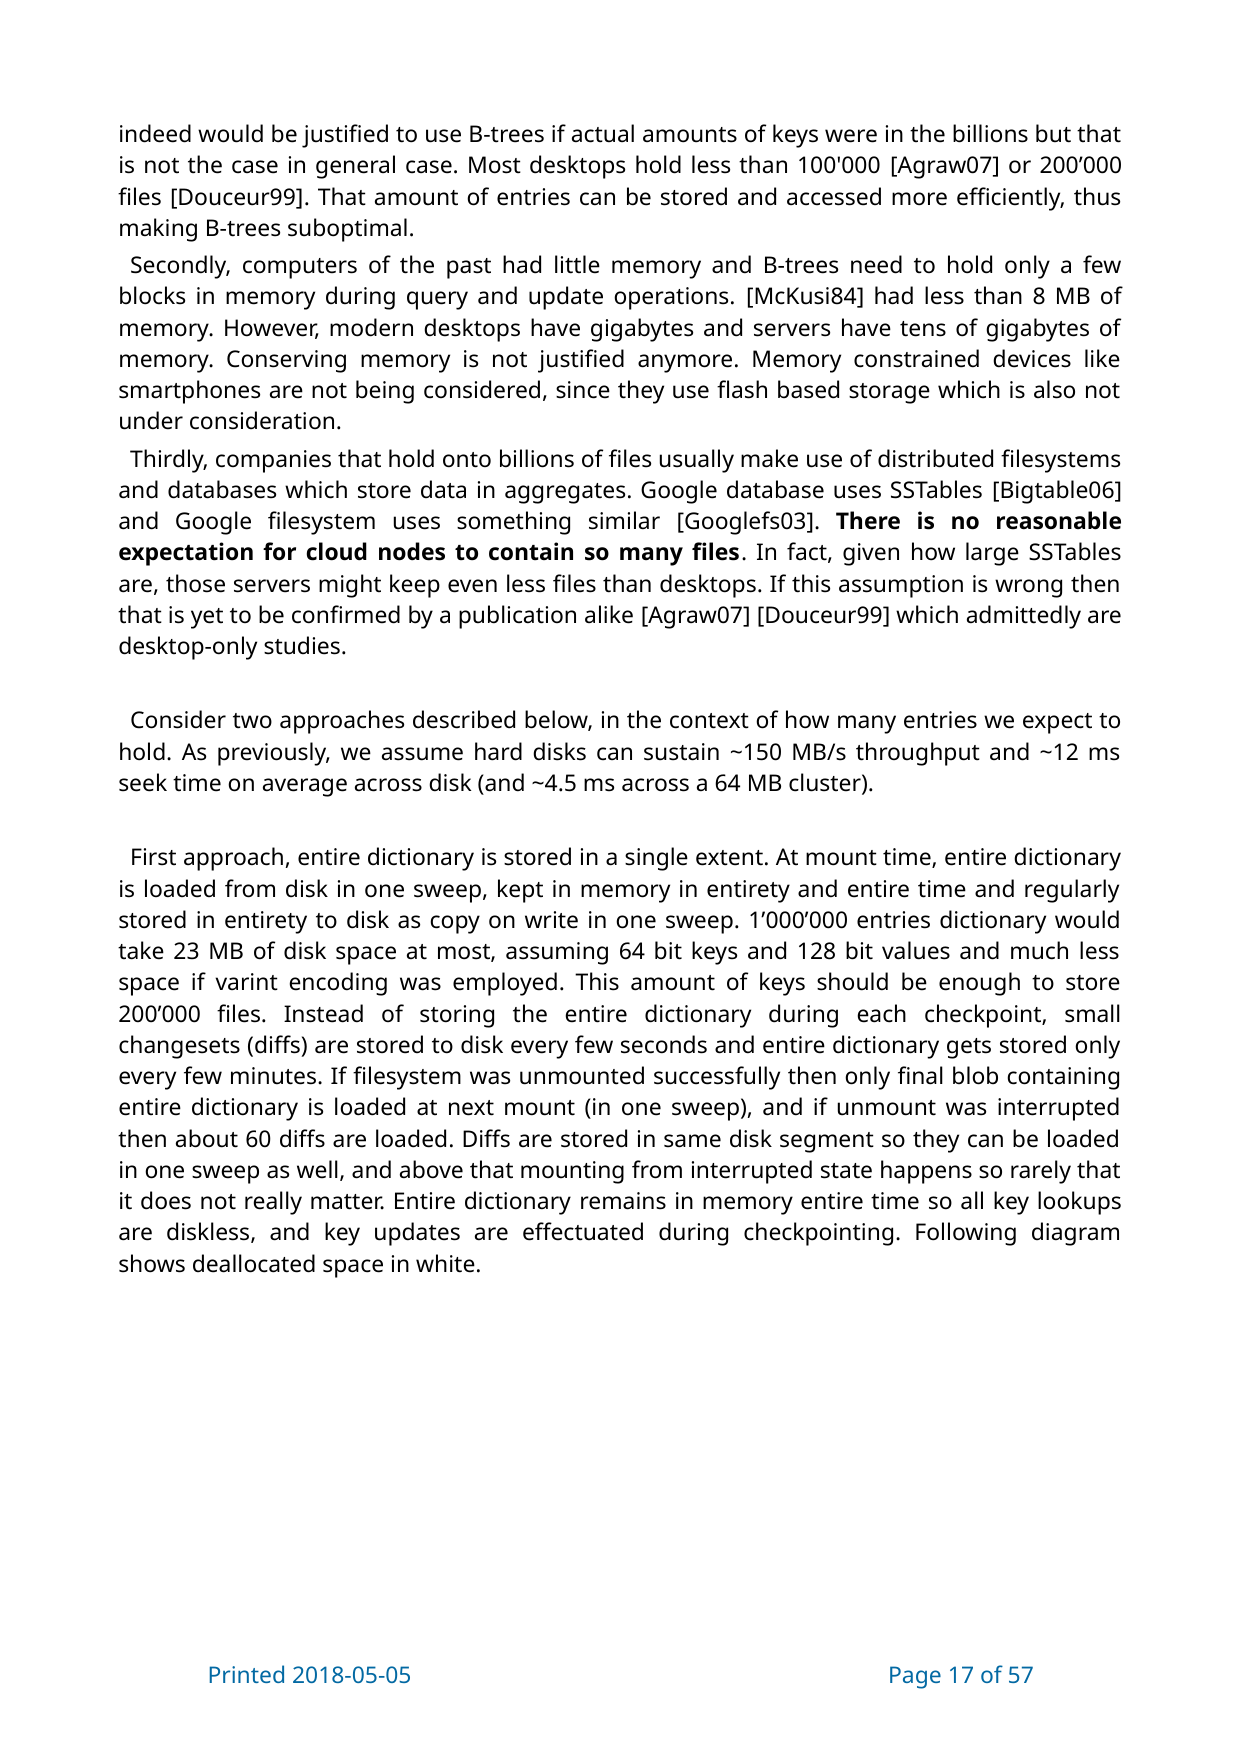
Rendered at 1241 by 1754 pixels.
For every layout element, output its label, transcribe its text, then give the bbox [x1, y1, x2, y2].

text indeed would be justified to use B-trees if actual amounts of keys were in the billions but that is not the case in general case. Most desktops hold less than 100'000 [Agraw07] or 200’000 files [Douceur99]. That amount of entries can be stored and accessed more efficiently, thus making B-trees suboptimal. [118, 118, 1122, 243]
text Consider two approaches described below, in the context of how many entries we expect to hold. As previously, we assume hard disks can sustain ~150 MB/s throughput and ~12 ms seek time on average across disk (and ~4.5 ms across a 64 MB cluster). [118, 704, 1122, 798]
text Thirdly, companies that hold onto billions of files usually make use of distributed filesystems and databases which store data in aggregates. Google database uses SSTables [Bigtable06] and Google filesystem uses something similar [Googlefs03]. There is no reasonable expectation for cloud nodes to contain so many files. In fact, given how large SSTables are, those servers might keep even less files than desktops. If this assumption is wrong then that is yet to be confirmed by a publication alike [Agraw07] [Douceur99] which admittedly are desktop-only studies. [118, 442, 1122, 661]
text First approach, entire dictionary is stored in a single extent. At mount time, entire dictionary is loaded from disk in one sweep, kept in memory in entirety and entire time and regularly stored in entirety to disk as copy on write in one sweep. 1’000’000 entries dictionary would take 23 MB of disk space at most, assuming 64 bit keys and 128 bit values and much less space if varint encoding was employed. This amount of keys should be enough to store 200’000 files. Instead of storing the entire dictionary during each checkpoint, small changesets (diffs) are stored to disk every few seconds and entire dictionary gets stored only every few minutes. If filesystem was unmounted successfully then only final blob containing entire dictionary is loaded at next mount (in one sweep), and if unmount was interrupted then about 60 diffs are loaded. Diffs are stored in same disk segment so they can be loaded in one sweep as well, and above that mounting from interrupted state happens so rarely that it does not really matter. Entire dictionary remains in memory entire time so all key lookups are diskless, and key updates are effectuated during checkpointing. Following diagram shows deallocated space in white. [118, 841, 1122, 1279]
text Secondly, computers of the past had little memory and B-trees need to hold only a few blocks in memory during query and update operations. [McKusi84] had less than 8 MB of memory. However, modern desktops have gigabytes and servers have tens of gigabytes of memory. Conserving memory is not justified anymore. Memory constrained devices like smartphones are not being considered, since they use flash based storage which is also not under consideration. [118, 249, 1122, 437]
